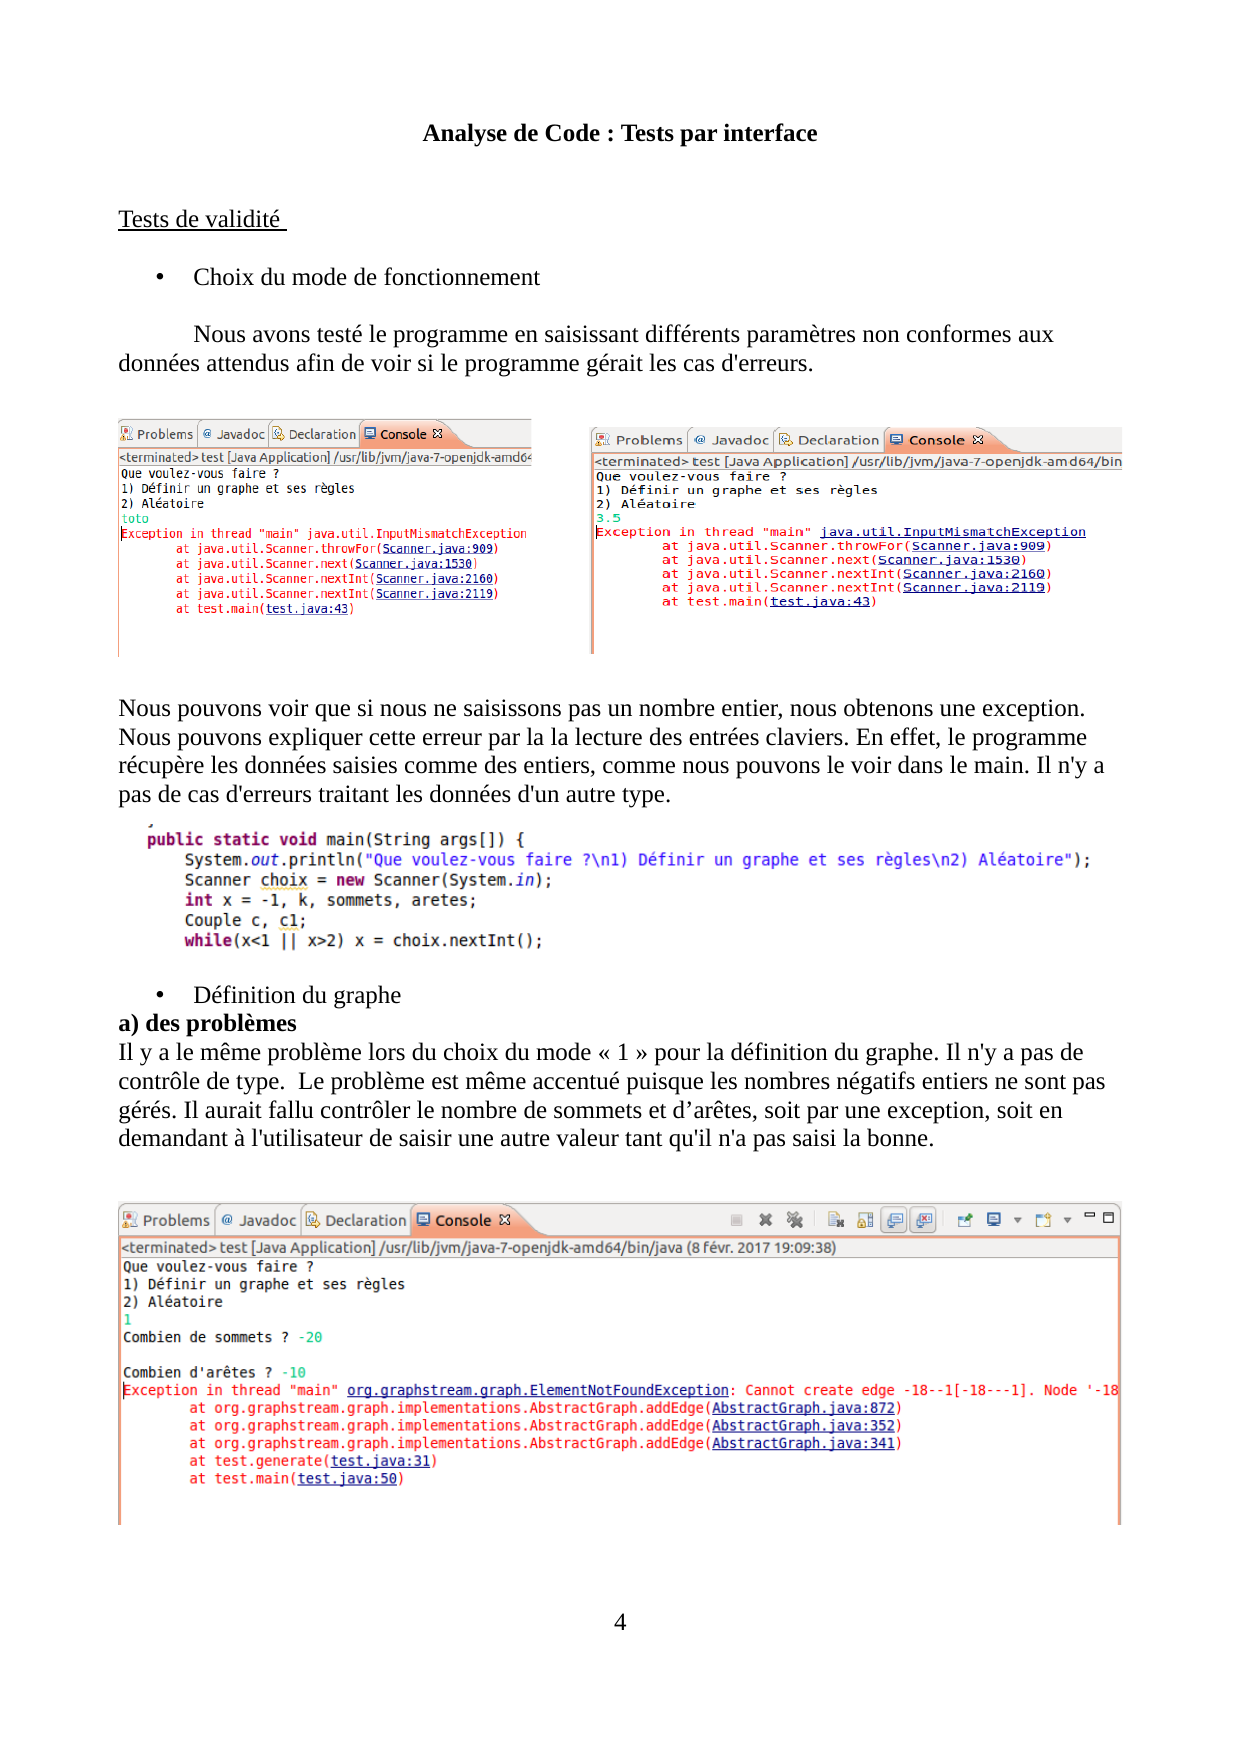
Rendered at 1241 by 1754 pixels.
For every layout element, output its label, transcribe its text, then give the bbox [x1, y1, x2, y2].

picture [118, 418, 532, 657]
text Nous avons testé le programme en saisissant différents paramètres non conformes aux données attendus afin de voir si le programme gérait les cas d'erreurs. [118, 319, 1122, 377]
text Tests de validité [118, 204, 1122, 233]
text Nous pouvons voir que si nous ne saisissons pas un nombre entier, nous obtenons une exception. Nous pouvons expliquer cette erreur par la la lecture des entrées claviers. En effet, le programme récupère les données saisies comme des entiers, comme nous pouvons le voir dans le main. Il n'y a pas de cas d'erreurs traitant les données d'un autre type. [118, 693, 1122, 808]
picture [118, 1201, 1123, 1525]
picture [127, 824, 1132, 951]
text Il y a le même problème lors du choix du mode « 1 » pour la définition du graphe. Il n'y a pas de contrôle de type. Le problème est même accentué puisque les nombres négatifs entiers ne sont pas gérés. Il aurait fallu contrôler le nombre de sommets et d’arêtes, soit par une exception, soit en demandant à l'utilisateur de saisir une autre valeur tant qu'il n'a pas saisi la bonne. [118, 1037, 1122, 1152]
list Définition du graphe [156, 980, 1122, 1008]
picture [589, 427, 1123, 654]
text a) des problèmes [118, 1008, 1122, 1037]
text Analyse de Code : Tests par interface [118, 118, 1122, 147]
list Choix du mode de fonctionnement [156, 262, 1122, 291]
